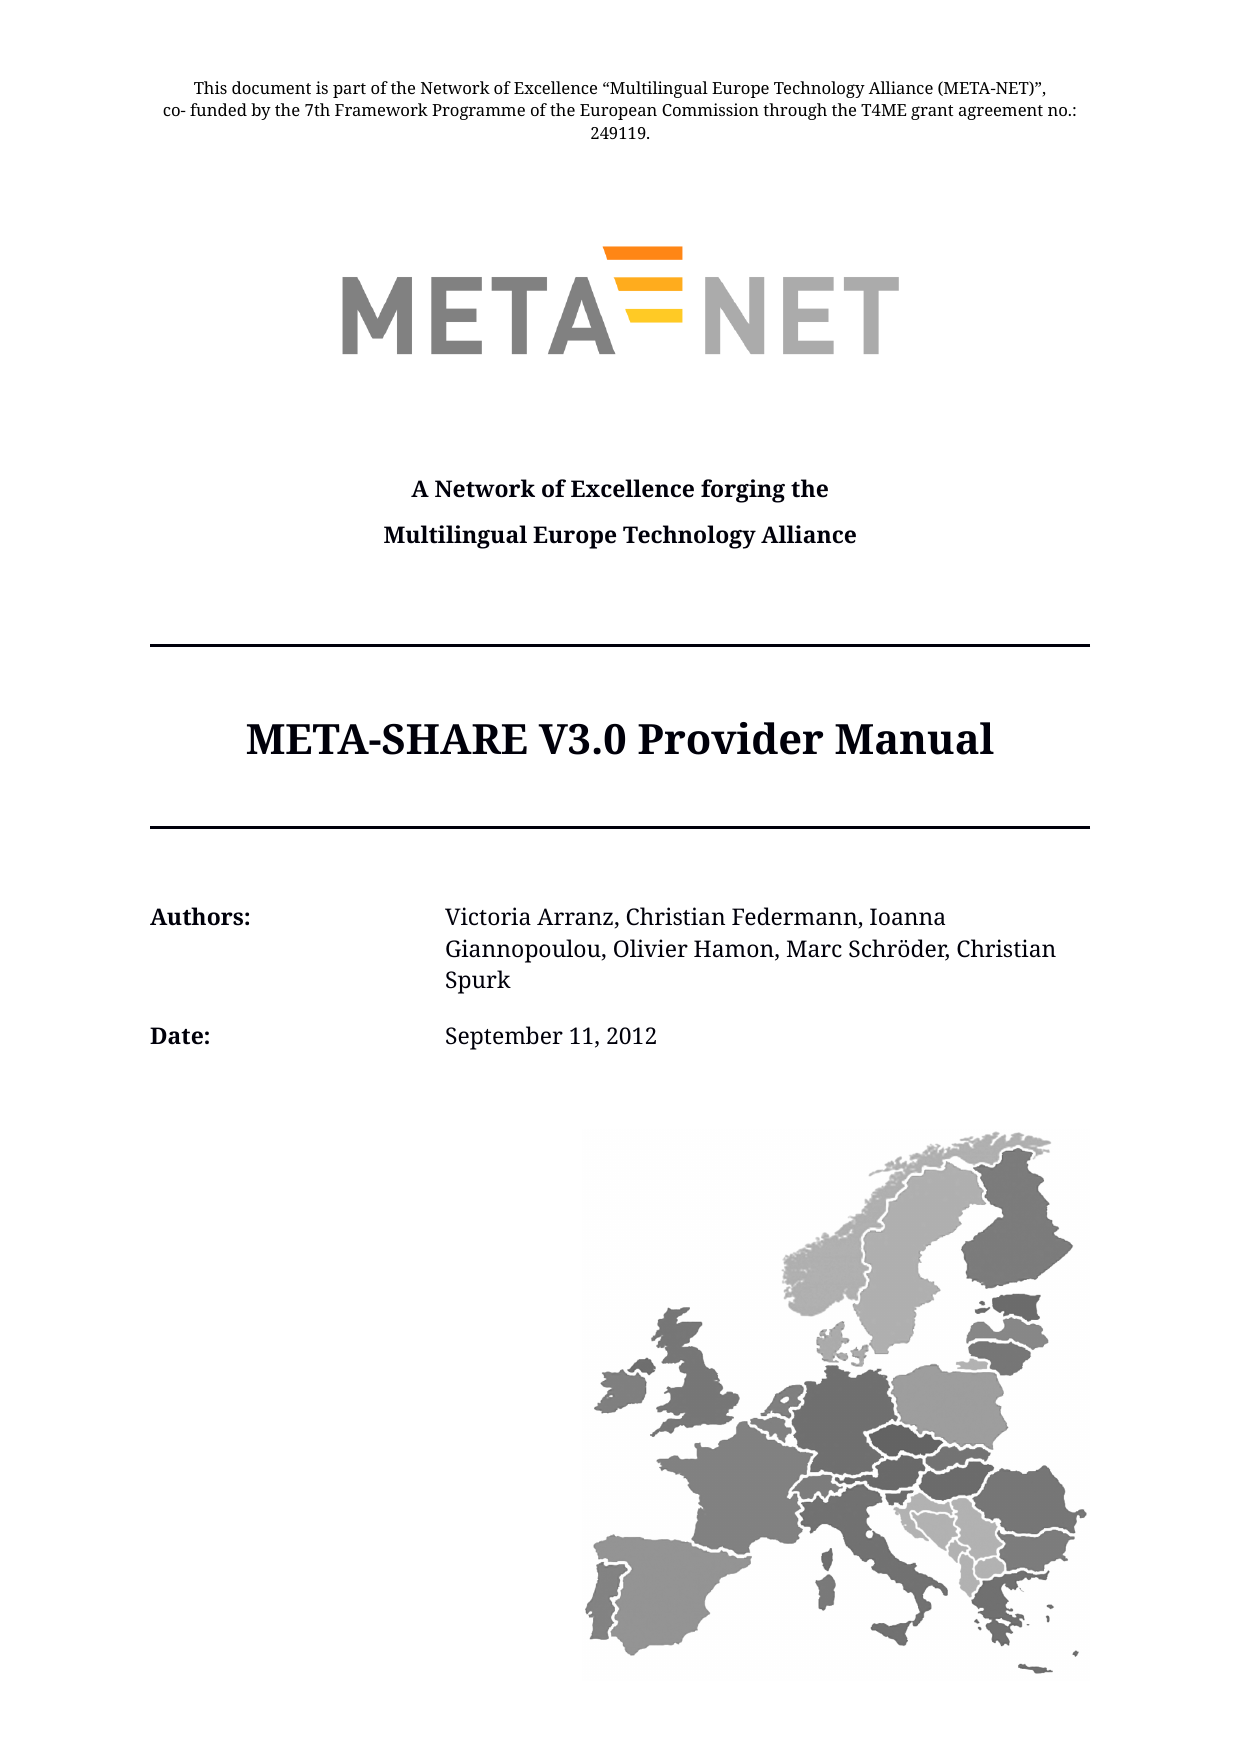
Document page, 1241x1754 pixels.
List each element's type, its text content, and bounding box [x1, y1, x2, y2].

picture [332, 242, 908, 358]
picture [581, 1129, 1091, 1681]
text A Network of Excellence forging the [150, 472, 1090, 504]
text Multilingual Europe Technology Alliance [150, 519, 1090, 551]
text META-SHARE V3.0 Provider Manual [150, 710, 1090, 767]
text Authors: Victoria Arranz, Christian Federmann, Ioanna Giannopoulou, Olivier Hamon, Marc Schröder, Christian Spurk [150, 901, 1090, 995]
text Date: September 11, 2012 [150, 1020, 1090, 1051]
